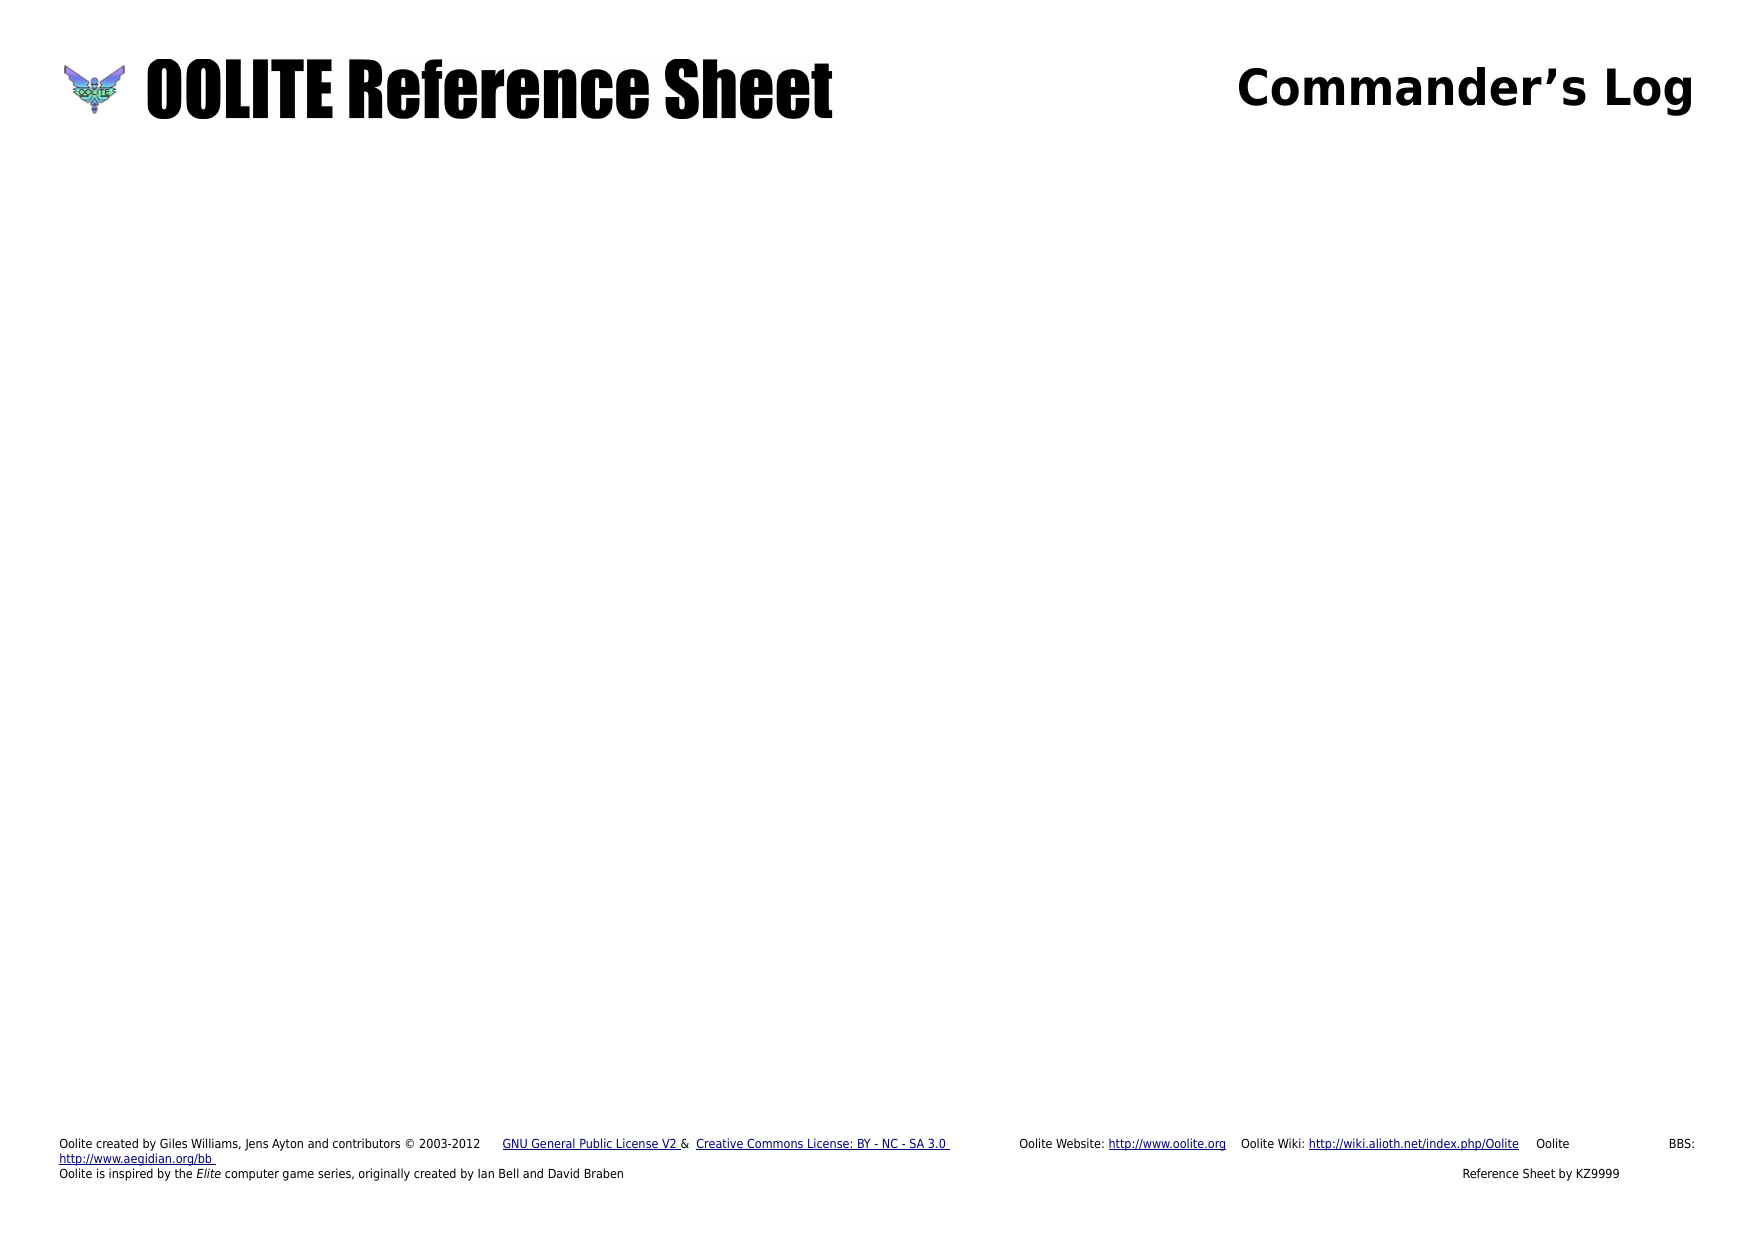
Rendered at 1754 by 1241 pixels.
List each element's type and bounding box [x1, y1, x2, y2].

picture [147, 59, 833, 119]
picture [61, 56, 128, 122]
